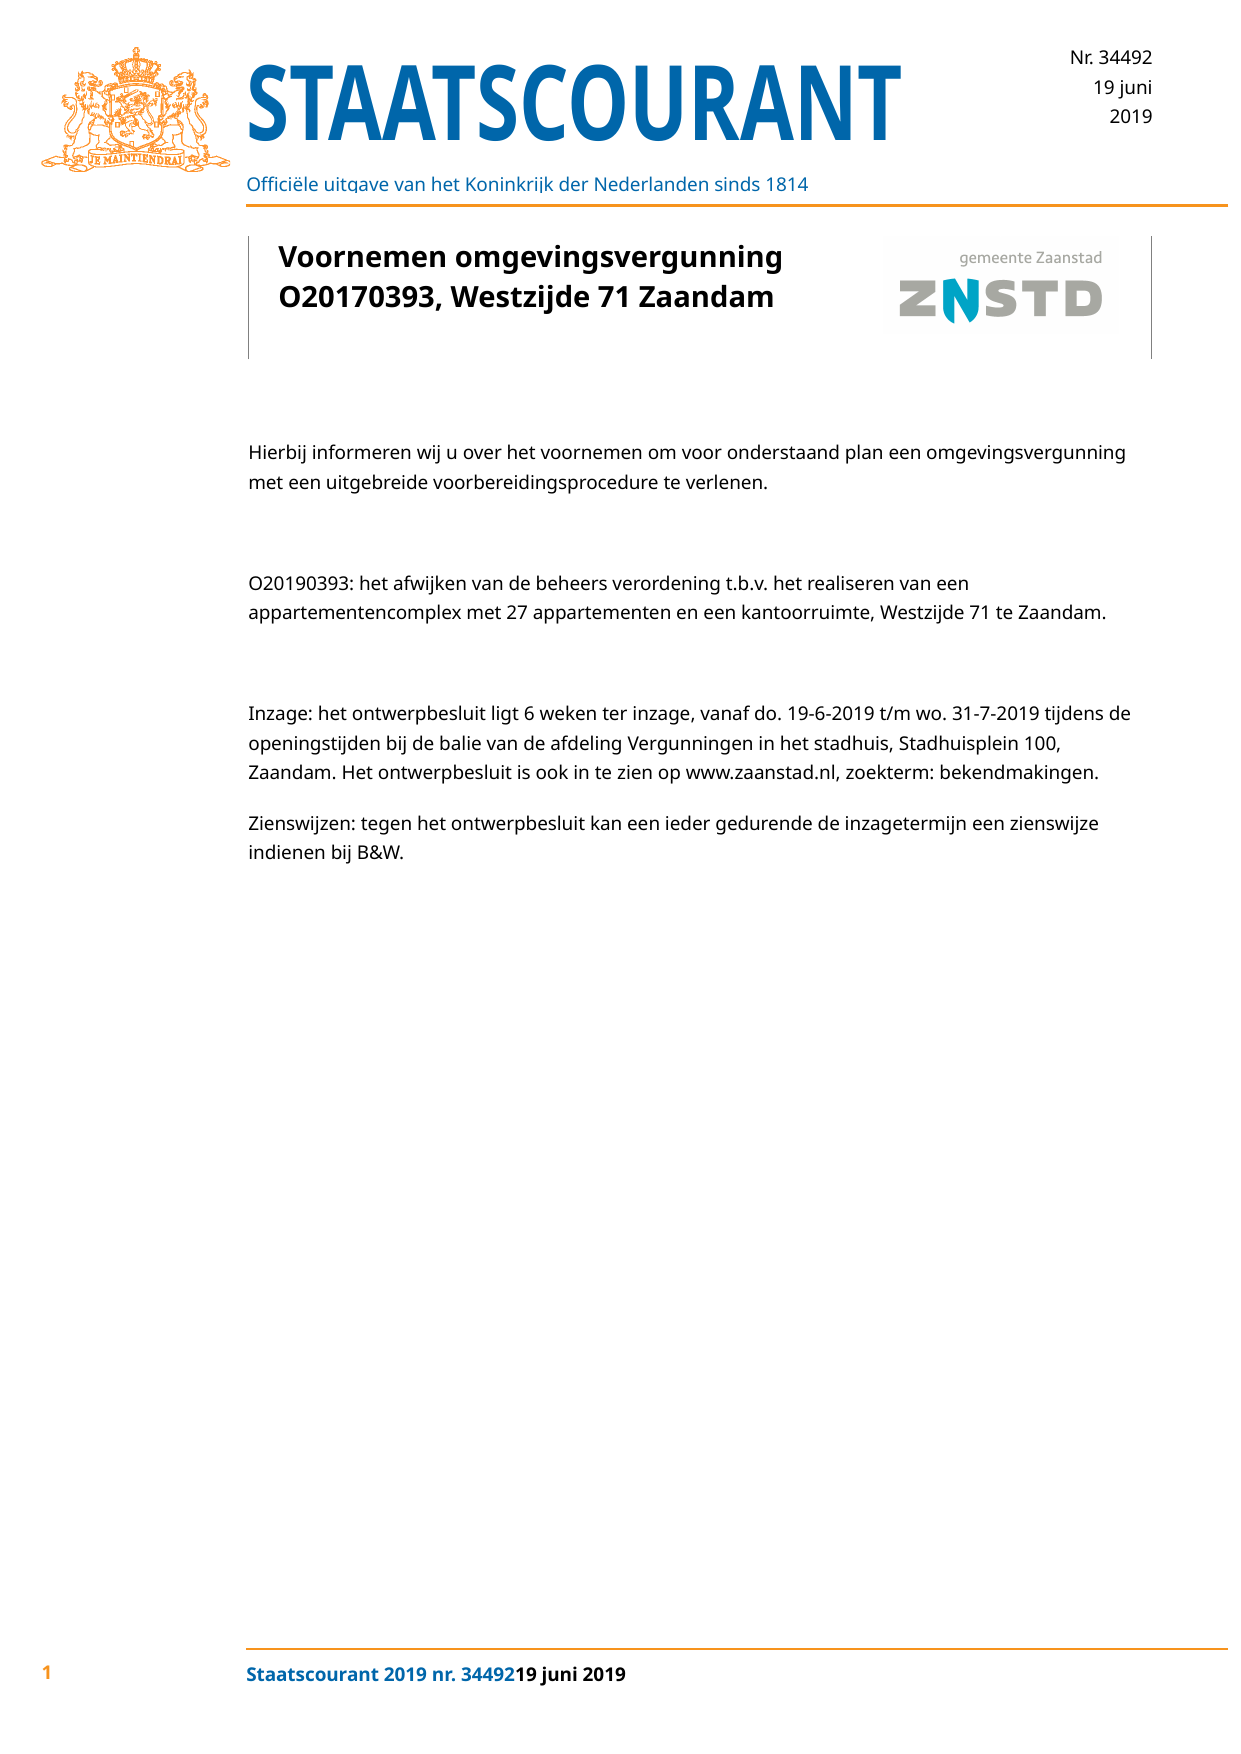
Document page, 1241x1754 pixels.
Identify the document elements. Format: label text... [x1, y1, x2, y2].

picture [41, 47, 231, 172]
text Hierbij informeren wij u over het voornemen om voor onderstaand plan een omgevingsvergunning met een uitgebreide voorbereidingsprocedure te verlenen. [248, 439, 1152, 494]
table_header Voornemen omgevingsvergunning O20170393, Westzijde 71 Zaandam [249, 236, 850, 359]
text Inzage: het ontwerpbesluit ligt 6 weken ter inzage, vanaf do. 19-6-2019 t/m wo. 31-7-2019 tijdens de openingstijden bij de balie van de afdeling Vergunningen in het stadhuis, Stadhuisplein 100, Zaandam. Het ontwerpbesluit is ook in te zien op www.zaanstad.nl, zoekterm: bekendmakingen. [248, 700, 1152, 785]
picture [882, 236, 1119, 334]
text O20190393: het afwijken van de beheers verordening t.b.v. het realiseren van een appartementencomplex met 27 appartementen en een kantoorruimte, Westzijde 71 te Zaandam. [248, 570, 1152, 625]
table_header [850, 236, 1151, 359]
text Zienswijzen: tegen het ontwerpbesluit kan een ieder gedurende de inzagetermijn een zienswijze indienen bij B&W. [248, 810, 1152, 865]
